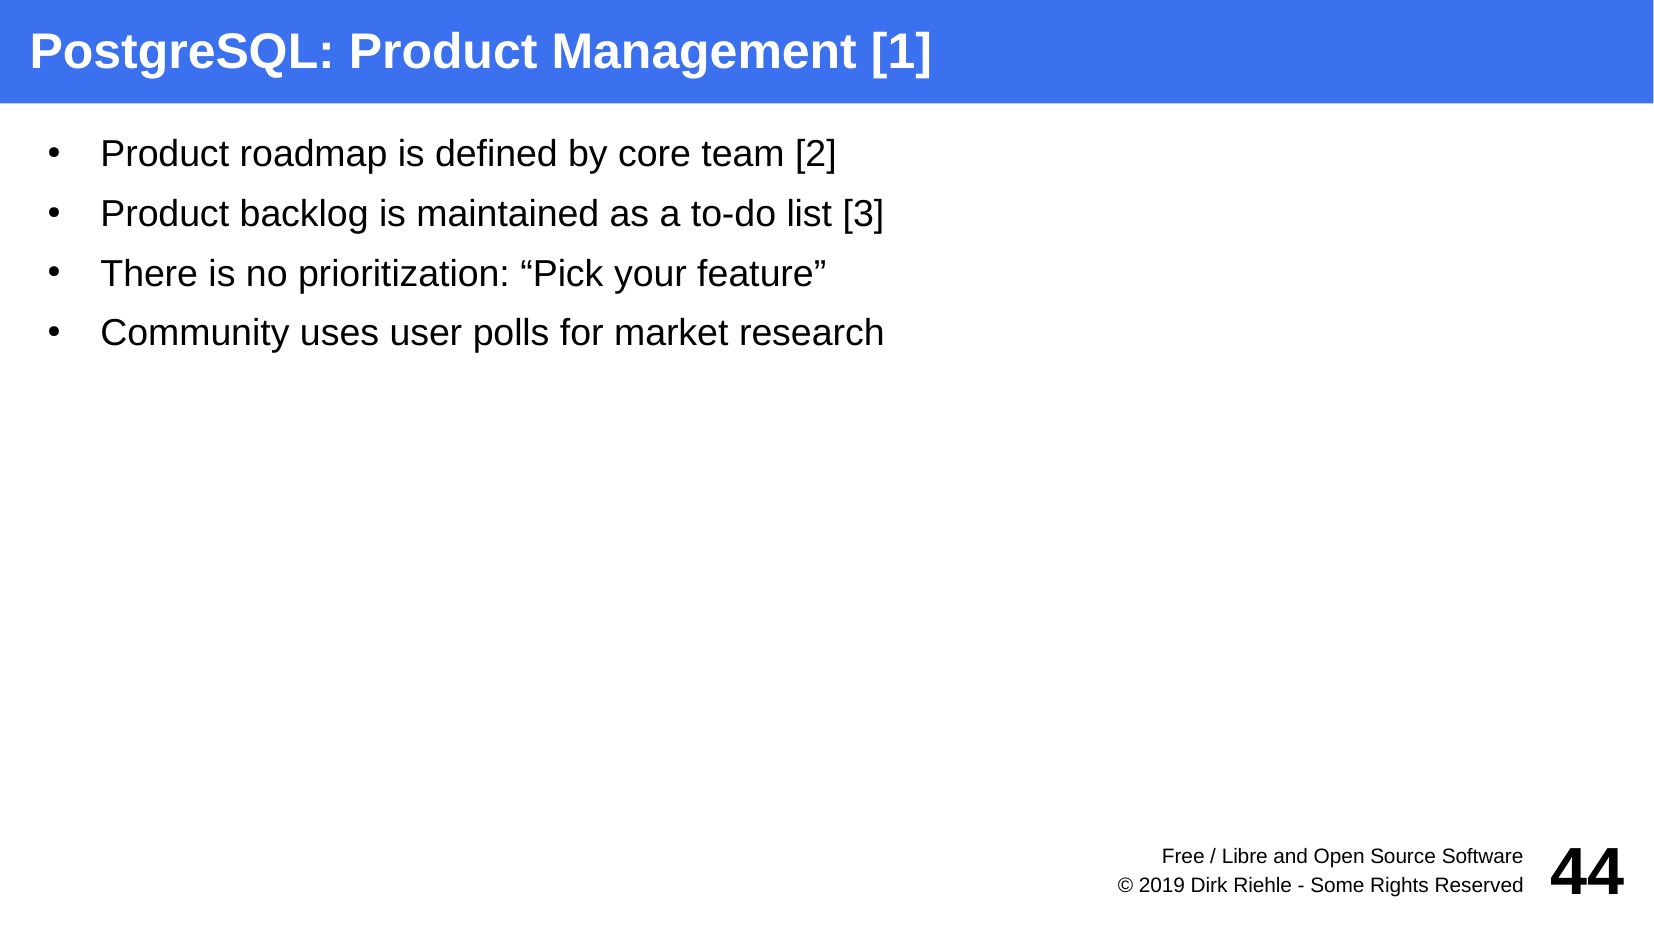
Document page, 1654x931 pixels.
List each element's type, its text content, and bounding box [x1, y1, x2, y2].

title PostgreSQL: Product Management [1] [0, 0, 1654, 104]
list Product roadmap is defined by core team [2] Product backlog is maintained as a to-do list [3] There is no prioritization: “Pick your feature” Community uses user polls for market research [29, 132, 1625, 813]
